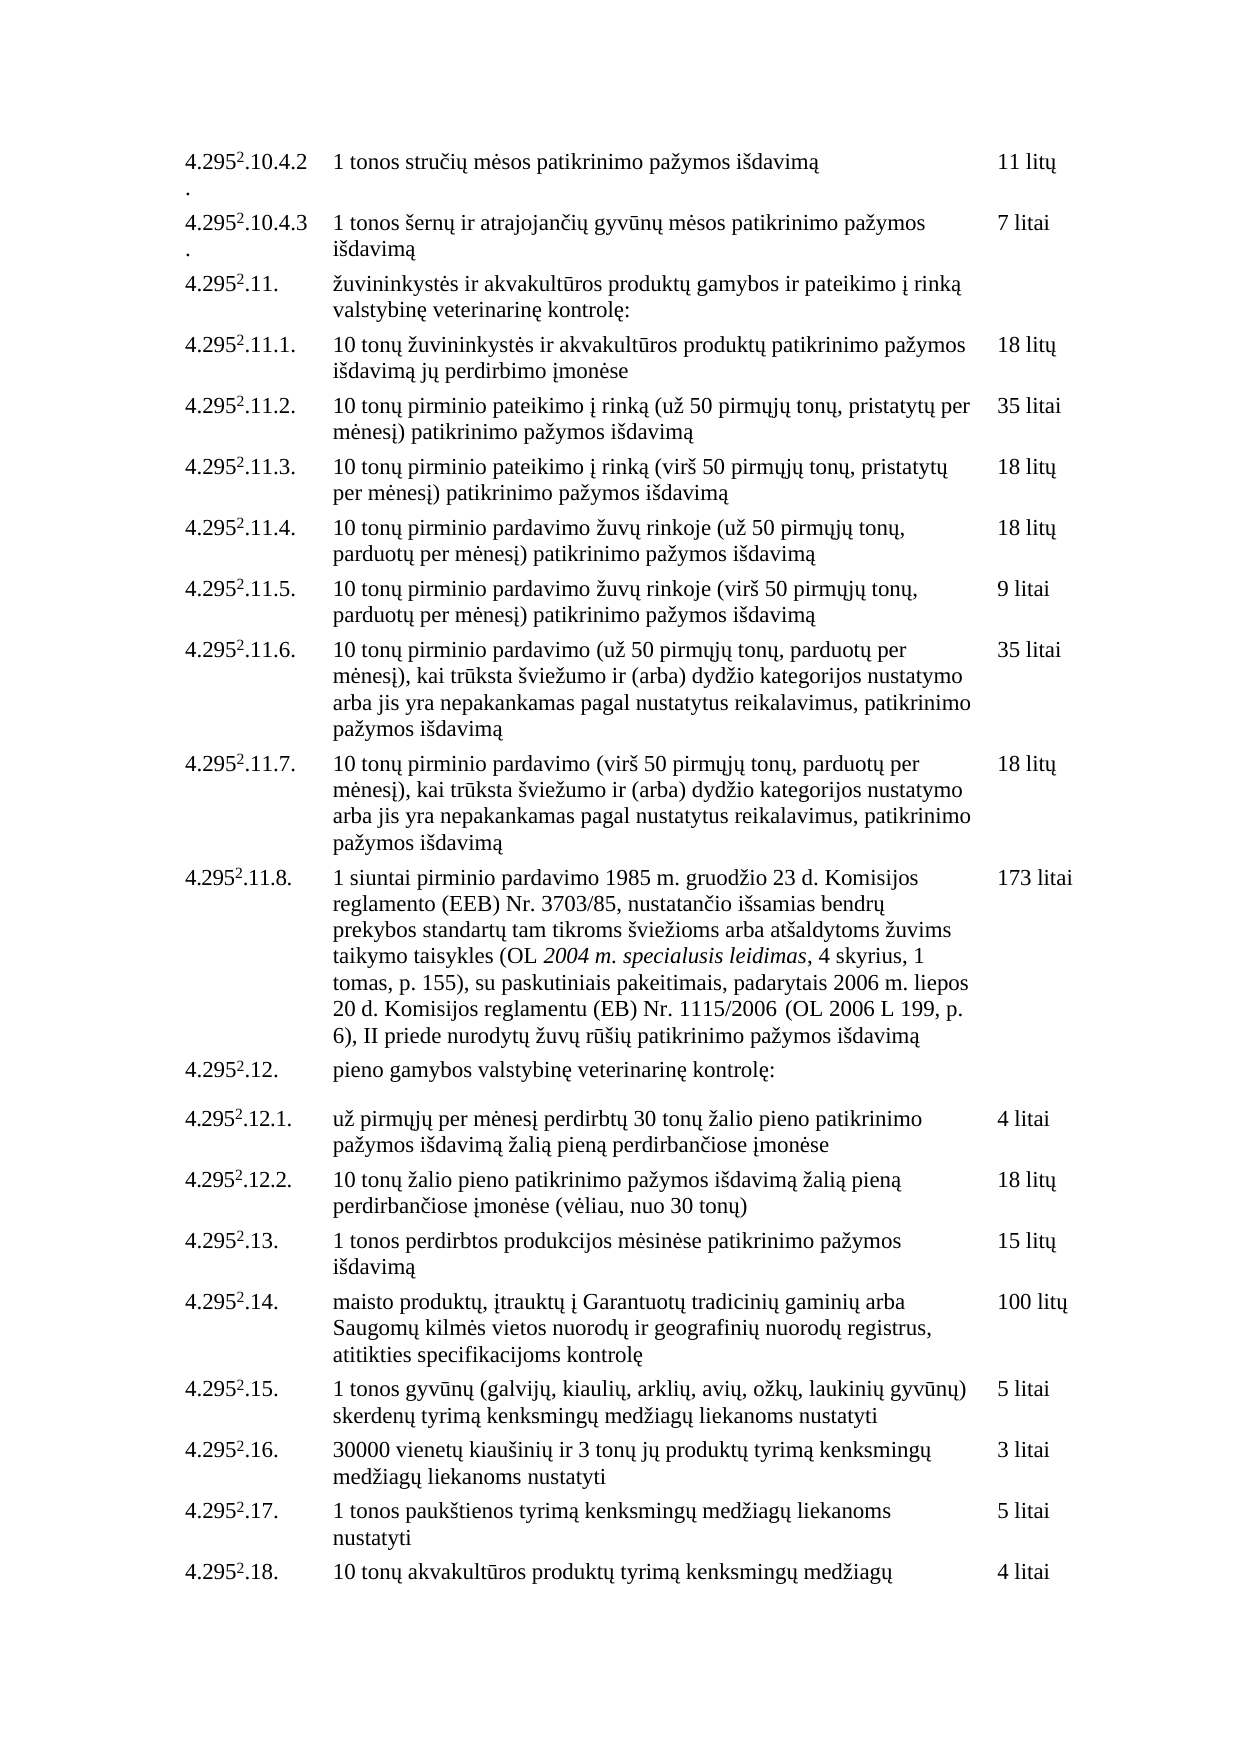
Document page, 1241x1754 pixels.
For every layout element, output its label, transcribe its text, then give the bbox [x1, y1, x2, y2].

table_cell 18 litų [986, 453, 1148, 514]
table_cell 100 litų [986, 1288, 1148, 1375]
table_cell maisto produktų, įtrauktų į Garantuotų tradicinių gaminių arba Saugomų kilmės vietos nuorodų ir geografinių nuorodų registrus, atitikties specifikacijoms kontrolę [321, 1288, 986, 1375]
table_cell 4.2952.16. [174, 1436, 321, 1497]
table_cell 10 tonų pirminio pardavimo žuvų rinkoje (virš 50 pirmųjų tonų, parduotų per mėnesį) patikrinimo pažymos išdavimą [321, 575, 986, 636]
table_cell 4 litai [986, 1559, 1148, 1593]
table_cell 4.2952.12.2. [174, 1166, 321, 1227]
table_cell 1 tonos gyvūnų (galvijų, kiaulių, arklių, avių, ožkų, laukinių gyvūnų) skerdenų tyrimą kenksmingų medžiagų liekanoms nustatyti [321, 1375, 986, 1436]
table_cell 4.2952.11.5. [174, 575, 321, 636]
table_cell 10 tonų pirminio pardavimo (už 50 pirmųjų tonų, parduotų per mėnesį), kai trūksta šviežumo ir (arba) dydžio kategorijos nustatymo arba jis yra nepakankamas pagal nustatytus reikalavimus, patikrinimo pažymos išdavimą [321, 636, 986, 750]
table_cell 1 siuntai pirminio pardavimo 1985 m. gruodžio 23 d. Komisijos reglamento (EEB) Nr. 3703/85, nustatančio išsamias bendrų prekybos standartų tam tikroms šviežioms arba atšaldytoms žuvims taikymo taisykles (OL 2004 m. specialusis leidimas, 4 skyrius, 1 tomas, p. 155), su paskutiniais pakeitimais, padarytais 2006 m. liepos 20 d. Komisijos reglamentu (EB) Nr. 1115/2006 (OL 2006 L 199, p. 6), II priede nurodytų žuvų rūšių patikrinimo pažymos išdavimą [321, 864, 986, 1056]
table_cell 10 tonų pirminio pateikimo į rinką (virš 50 pirmųjų tonų, pristatytų per mėnesį) patikrinimo pažymos išdavimą [321, 453, 986, 514]
table_cell 4.2952.10.4.3. [174, 209, 321, 270]
table_cell 15 litų [986, 1227, 1148, 1288]
table_cell už pirmųjų per mėnesį perdirbtų 30 tonų žalio pieno patikrinimo pažymos išdavimą žalią pieną perdirbančiose įmonėse [321, 1105, 986, 1166]
table_cell [986, 1056, 1148, 1105]
table_cell 9 litai [986, 575, 1148, 636]
table_cell 4.2952.12. [174, 1056, 321, 1105]
table_cell 18 litų [986, 331, 1148, 392]
table_cell 10 tonų pirminio pateikimo į rinką (už 50 pirmųjų tonų, pristatytų per mėnesį) patikrinimo pažymos išdavimą [321, 392, 986, 453]
table_cell 4.2952.11.3. [174, 453, 321, 514]
table_cell 1 tonos paukštienos tyrimą kenksmingų medžiagų liekanoms nustatyti [321, 1498, 986, 1558]
table_cell [986, 270, 1148, 331]
table_cell 10 tonų pirminio pardavimo (virš 50 pirmųjų tonų, parduotų per mėnesį), kai trūksta šviežumo ir (arba) dydžio kategorijos nustatymo arba jis yra nepakankamas pagal nustatytus reikalavimus, patikrinimo pažymos išdavimą [321, 750, 986, 863]
table_cell 4.2952.11.6. [174, 636, 321, 750]
table_cell žuvininkystės ir akvakultūros produktų gamybos ir pateikimo į rinką valstybinę veterinarinę kontrolę: [321, 270, 986, 331]
table_cell 5 litai [986, 1498, 1148, 1558]
table_cell 4.2952.11.4. [174, 514, 321, 575]
table_cell 35 litai [986, 392, 1148, 453]
table_cell 4.2952.11.1. [174, 331, 321, 392]
table_cell 4.2952.18. [174, 1559, 321, 1593]
table_cell 7 litai [986, 209, 1148, 270]
table_cell 10 tonų akvakultūros produktų tyrimą kenksmingų medžiagų [321, 1559, 986, 1593]
table_cell 4.2952.12.1. [174, 1105, 321, 1166]
table_cell 10 tonų žuvininkystės ir akvakultūros produktų patikrinimo pažymos išdavimą jų perdirbimo įmonėse [321, 331, 986, 392]
table_cell 10 tonų pirminio pardavimo žuvų rinkoje (už 50 pirmųjų tonų, parduotų per mėnesį) patikrinimo pažymos išdavimą [321, 514, 986, 575]
table_cell 4.2952.17. [174, 1498, 321, 1558]
table_cell 173 litai [986, 864, 1148, 1056]
table_cell 5 litai [986, 1375, 1148, 1436]
table_cell 1 tonos šernų ir atrajojančių gyvūnų mėsos patikrinimo pažymos išdavimą [321, 209, 986, 270]
table_cell 4.2952.15. [174, 1375, 321, 1436]
table_cell 10 tonų žalio pieno patikrinimo pažymos išdavimą žalią pieną perdirbančiose įmonėse (vėliau, nuo 30 tonų) [321, 1166, 986, 1227]
table_cell 4.2952.11.8. [174, 864, 321, 1056]
table_cell 18 litų [986, 750, 1148, 863]
table_cell 4.2952.11.2. [174, 392, 321, 453]
table_cell 30000 vienetų kiaušinių ir 3 tonų jų produktų tyrimą kenksmingų medžiagų liekanoms nustatyti [321, 1436, 986, 1497]
table_cell 4.2952.11. [174, 270, 321, 331]
table_cell 4.2952.11.7. [174, 750, 321, 863]
table_cell 1 tonos perdirbtos produkcijos mėsinėse patikrinimo pažymos išdavimą [321, 1227, 986, 1288]
table_cell 4.2952.10.4.2. [174, 148, 321, 209]
table_cell 4.2952.13. [174, 1227, 321, 1288]
table_cell pieno gamybos valstybinę veterinarinę kontrolę: [321, 1056, 986, 1105]
table_cell 35 litai [986, 636, 1148, 750]
table_cell 3 litai [986, 1436, 1148, 1497]
table_cell 1 tonos stručių mėsos patikrinimo pažymos išdavimą [321, 148, 986, 209]
table_cell 11 litų [986, 148, 1148, 209]
table_cell 18 litų [986, 514, 1148, 575]
table_cell 4 litai [986, 1105, 1148, 1166]
table_cell 4.2952.14. [174, 1288, 321, 1375]
table_cell 18 litų [986, 1166, 1148, 1227]
